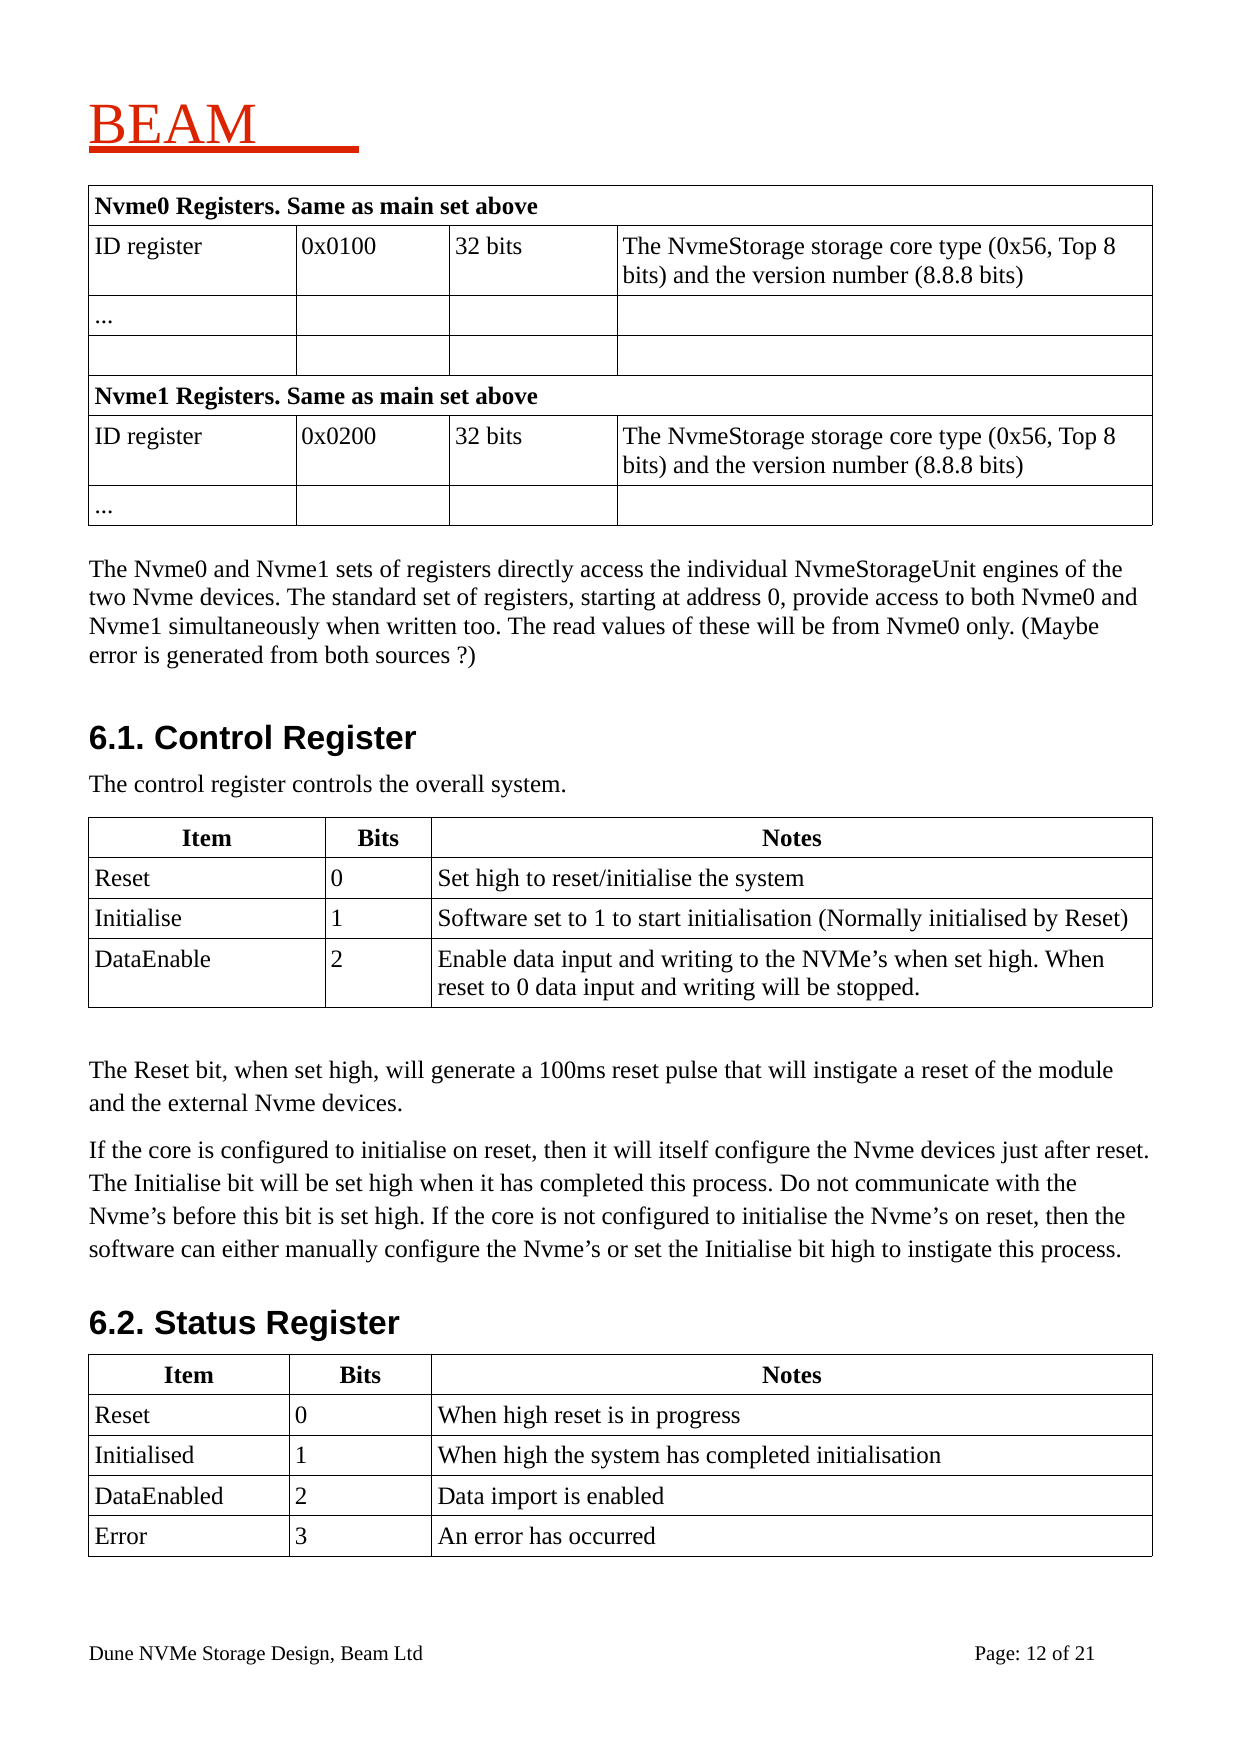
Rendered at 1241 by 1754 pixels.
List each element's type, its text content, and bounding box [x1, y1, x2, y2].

table_cell [450, 336, 617, 375]
table_cell ID register [89, 226, 296, 294]
table_cell [618, 296, 1152, 335]
table_header Notes [432, 1355, 1152, 1394]
table_cell The NvmeStorage storage core type (0x56, Top 8 bits) and the version number (8.8.8 bits) [618, 226, 1152, 294]
table_header Item [89, 818, 325, 857]
table_cell Data import is enabled [432, 1476, 1152, 1515]
table_cell Initialised [89, 1436, 289, 1475]
table_cell [297, 486, 449, 525]
table_cell [450, 486, 617, 525]
table_cell 2 [326, 939, 431, 1007]
table_cell ... [89, 296, 296, 335]
table_cell [618, 486, 1152, 525]
table_cell 1 [290, 1436, 431, 1475]
table_cell 3 [290, 1516, 431, 1556]
table_cell When high the system has completed initialisation [432, 1436, 1152, 1475]
table_cell Reset [89, 1395, 289, 1434]
text The Nvme0 and Nvme1 sets of registers directly access the individual NvmeStorageUnit engines of the two Nvme devices. The standard set of registers, starting at address 0, provide access to both Nvme0 and Nvme1 simultaneously when written too. The read values of these will be from Nvme0 only. (Maybe error is generated from both sources ?) [88, 554, 1152, 669]
table_cell [297, 336, 449, 375]
table_cell Set high to reset/initialise the system [432, 858, 1152, 898]
subtitle Control Register [88, 718, 1152, 757]
table_cell ... [89, 486, 296, 525]
table_cell DataEnable [89, 939, 325, 1007]
text The control register controls the overall system. [88, 769, 1152, 798]
table_cell [297, 296, 449, 335]
table_cell [89, 336, 296, 375]
text The Reset bit, when set high, will generate a 100ms reset pulse that will instigate a reset of the module and the external Nvme devices. [88, 1055, 1152, 1116]
table_cell 0x0200 [297, 416, 449, 484]
table_cell Reset [89, 858, 325, 898]
table_header Bits [326, 818, 431, 857]
table_cell [618, 336, 1152, 375]
table_header Bits [290, 1355, 431, 1394]
subtitle Status Register [88, 1303, 1152, 1341]
text If the core is configured to initialise on reset, then it will itself configure the Nvme devices just after reset. The Initialise bit will be set high when it has completed this process. Do not communicate with the Nvme’s before this bit is set high. If the core is not configured to initialise the Nvme’s on reset, then the software can either manually configure the Nvme’s or set the Initialise bit high to instigate this process. [88, 1135, 1152, 1263]
table_header Notes [432, 818, 1152, 857]
table_cell Software set to 1 to start initialisation (Normally initialised by Reset) [432, 899, 1152, 938]
table_cell [450, 296, 617, 335]
table_cell 0 [290, 1395, 431, 1434]
table_cell ID register [89, 416, 296, 484]
table_cell Enable data input and writing to the NVMe’s when set high. When reset to 0 data input and writing will be stopped. [432, 939, 1152, 1007]
table_cell Nvme0 Registers. Same as main set above [89, 186, 1152, 225]
table_cell 0 [326, 858, 431, 898]
table_cell 0x0100 [297, 226, 449, 294]
table_cell An error has occurred [432, 1516, 1152, 1556]
table_cell 32 bits [450, 226, 617, 294]
table_cell 32 bits [450, 416, 617, 484]
table_cell 1 [326, 899, 431, 938]
table_cell Nvme1 Registers. Same as main set above [89, 376, 1152, 415]
table_cell DataEnabled [89, 1476, 289, 1515]
table_cell The NvmeStorage storage core type (0x56, Top 8 bits) and the version number (8.8.8 bits) [618, 416, 1152, 484]
table_cell When high reset is in progress [432, 1395, 1152, 1434]
table_cell Error [89, 1516, 289, 1556]
table_cell 2 [290, 1476, 431, 1515]
table_header Item [89, 1355, 289, 1394]
table_cell Initialise [89, 899, 325, 938]
